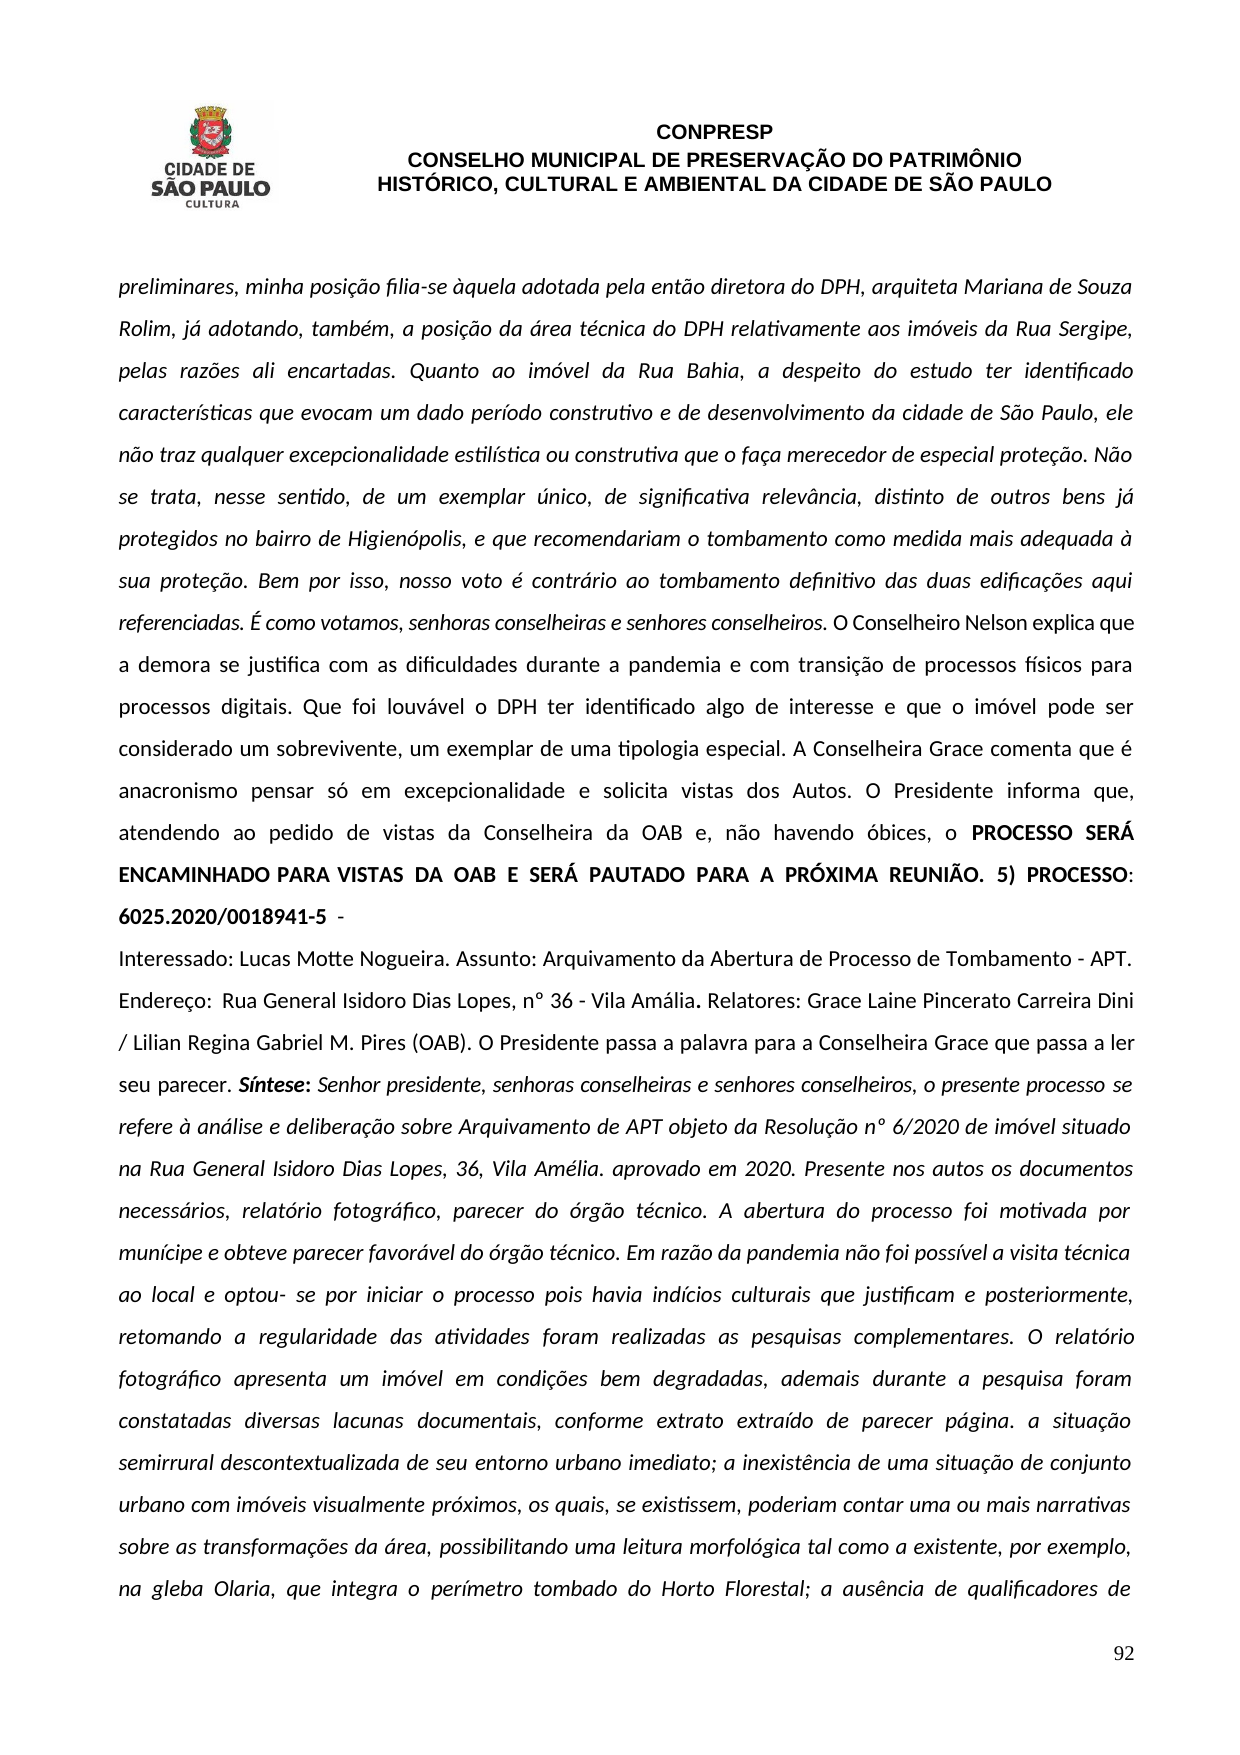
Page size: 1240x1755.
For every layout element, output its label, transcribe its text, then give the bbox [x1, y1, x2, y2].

text Interessado: Lucas Motte Nogueira. Assunto: Arquivamento da Abertura de Processo de Tombamento - APT. Endereço: Rua General Isidoro Dias Lopes, nº 36 - Vila Amália. Relatores: Grace Laine Pincerato Carreira Dini / Lilian Regina Gabriel M. Pires (OAB). O Presidente passa a palavra para a Conselheira Grace que passa a ler seu parecer. Síntese: Senhor presidente, senhoras conselheiras e senhores conselheiros, o presente processo se refere à análise e deliberação sobre Arquivamento de APT objeto da Resolução nº 6/2020 de imóvel situado na Rua General Isidoro Dias Lopes, 36, Vila Amélia. aprovado em 2020. Presente nos autos os documentos necessários, relatório fotográﬁco, parecer do órgão técnico. A abertura do processo foi motivada por munícipe e obteve parecer favorável do órgão técnico. Em razão da pandemia não foi possível a visita técnica ao local e optou- se por iniciar o processo pois havia indícios culturais que justiﬁcam e posteriormente, retomando a regularidade das atividades foram realizadas as pesquisas complementares. O relatório fotográﬁco apresenta um imóvel em condições bem degradadas, ademais durante a pesquisa foram constatadas diversas lacunas documentais, conforme extrato extraído de parecer página. a situação semirrural descontextualizada de seu entorno urbano imediato; a inexistência de uma situação de conjunto urbano com imóveis visualmente próximos, os quais, se existissem, poderiam contar uma ou mais narrativas sobre as transformações da área, possibilitando uma leitura morfológica tal como a existente, por exemplo, na gleba Olaria, que integra o perímetro tombado do Horto Florestal; a ausência de qualiﬁcadores de [118, 944, 1135, 1602]
text preliminares, minha posição ﬁlia-se àquela adotada pela então diretora do DPH, arquiteta Mariana de Souza Rolim, já adotando, também, a posição da área técnica do DPH relativamente aos imóveis da Rua Sergipe, pelas razões ali encartadas. Quanto ao imóvel da Rua Bahia, a despeito do estudo ter identiﬁcado características que evocam um dado período construtivo e de desenvolvimento da cidade de São Paulo, ele não traz qualquer excepcionalidade estilística ou construtiva que o faça merecedor de especial proteção. Não se trata, nesse sentido, de um exemplar único, de signiﬁcativa relevância, distinto de outros bens já protegidos no bairro de Higienópolis, e que recomendariam o tombamento como medida mais adequada à sua proteção. Bem por isso, nosso voto é contrário ao tombamento deﬁnitivo das duas ediﬁcações aqui referenciadas. É como votamos, senhoras conselheiras e senhores conselheiros. O Conselheiro Nelson explica que a demora se justifica com as dificuldades durante a pandemia e com transição de processos físicos para processos digitais. Que foi louvável o DPH ter identificado algo de interesse e que o imóvel pode ser considerado um sobrevivente, um exemplar de uma tipologia especial. A Conselheira Grace comenta que é anacronismo pensar só em excepcionalidade e solicita vistas dos Autos. O Presidente informa que, atendendo ao pedido de vistas da Conselheira da OAB e, não havendo óbices, o PROCESSO SERÁ ENCAMINHADO PARA VISTAS DA OAB E SERÁ PAUTADO PARA A PRÓXIMA REUNIÃO. 5) PROCESSO: 6025.2020/0018941-5 - [118, 272, 1134, 930]
